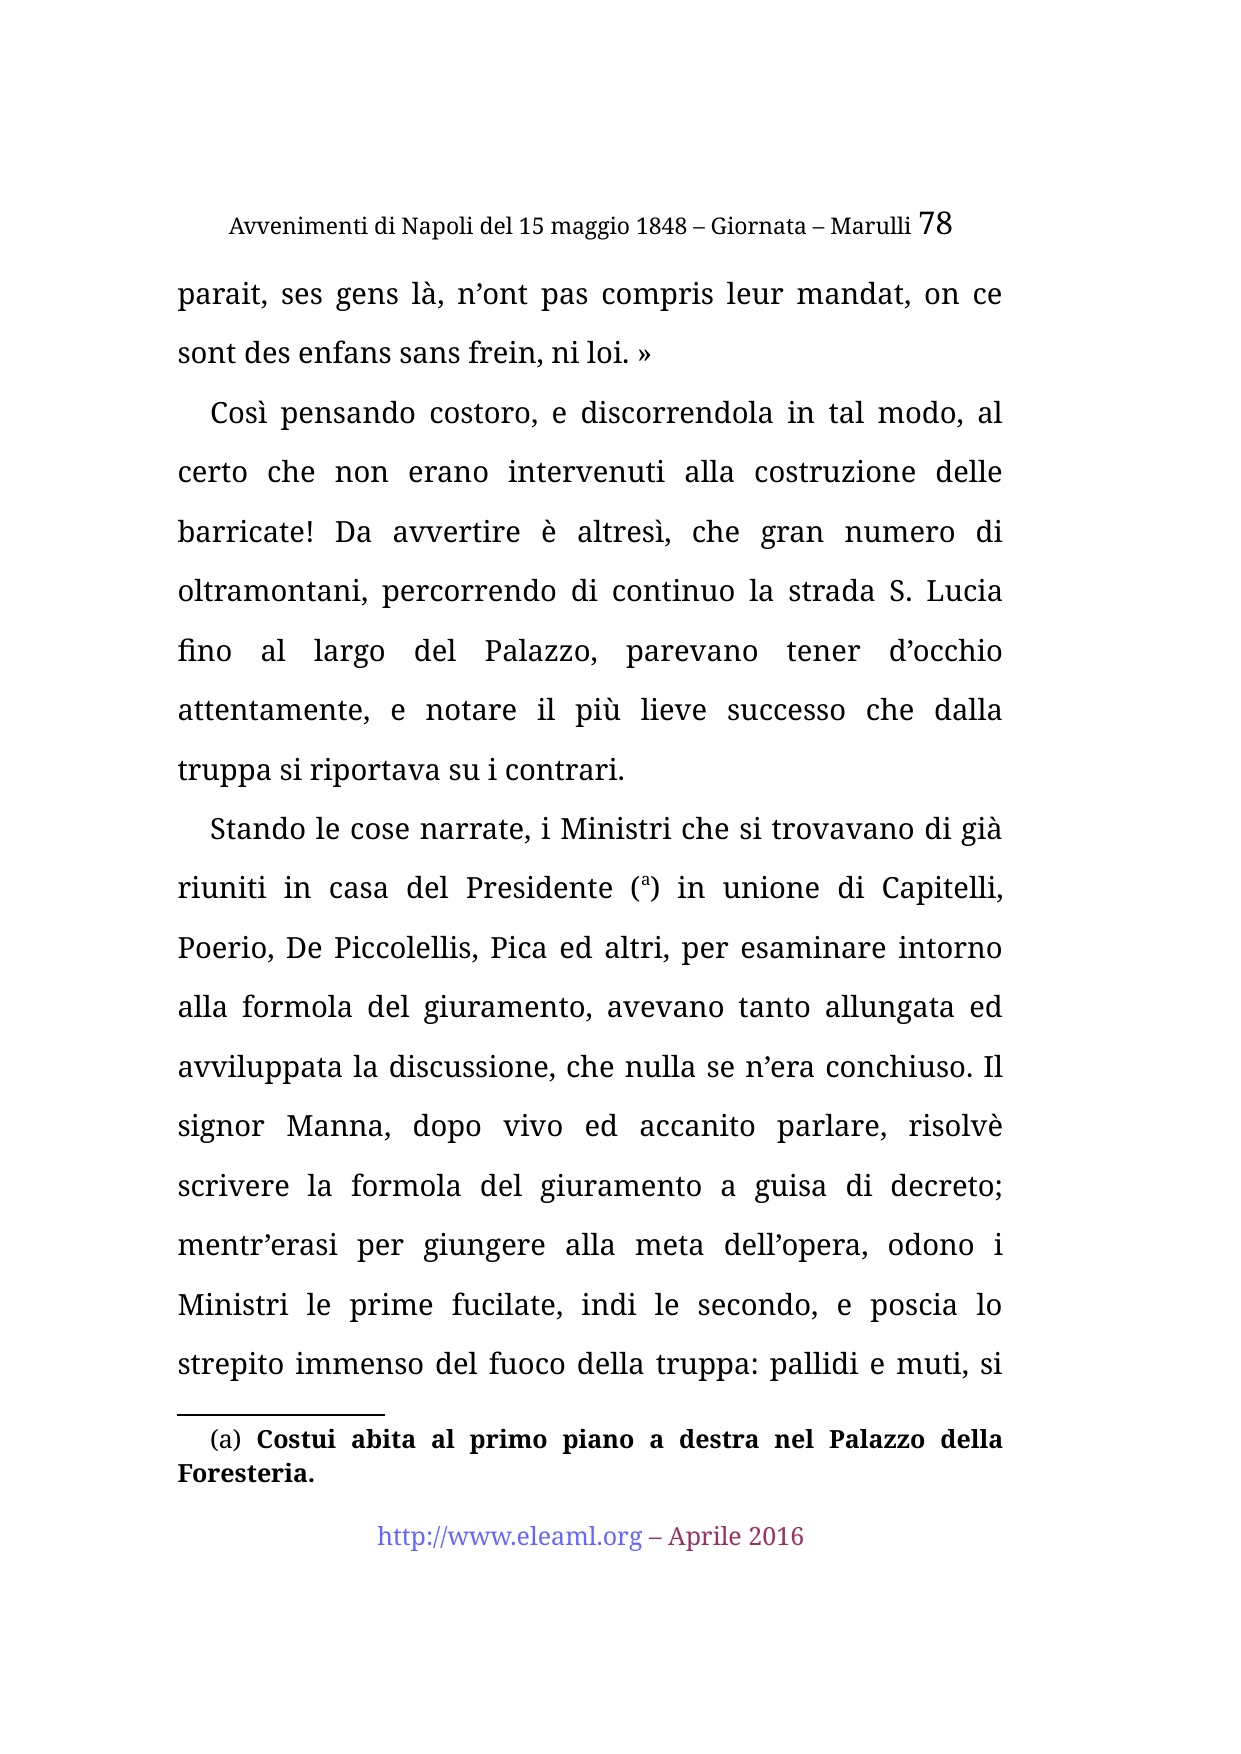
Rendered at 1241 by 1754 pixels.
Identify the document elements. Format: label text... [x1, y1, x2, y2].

text parait, ses gens là, n’ont pas compris leur mandat, on ce sont des enfans sans frein, ni loi. » [177, 273, 1004, 372]
text Costui abita al primo piano a destra nel Palazzo della Foresteria. [177, 1421, 1004, 1489]
text Così pensando costoro, e discorrendola in tal modo, al certo che non erano intervenuti alla costruzione delle barricate! Da avvertire è altresì, che gran numero di oltramontani, percorrendo di continuo la strada S. Lucia fino al largo del Palazzo, parevano tener d’occhio attentamente, e notare il più lieve successo che dalla truppa si riportava su i contrari. [177, 392, 1004, 788]
text Stando le cose narrate, i Ministri che si trovavano di già riuniti in casa del Presidente () in unione di Capitelli, Poerio, De Piccolellis, Pica ed altri, per esaminare intorno alla formola del giuramento, avevano tanto allungata ed avviluppata la discussione, che nulla se n’era conchiuso. Il signor Manna, dopo vivo ed accanito parlare, risolvè scrivere la formola del giuramento a guisa di decreto; mentr’erasi per giungere alla meta dell’opera, odono i Ministri le prime fucilate, indi le secondo, e poscia lo strepito immenso del fuoco della truppa: pallidi e muti, si [177, 808, 1004, 1383]
